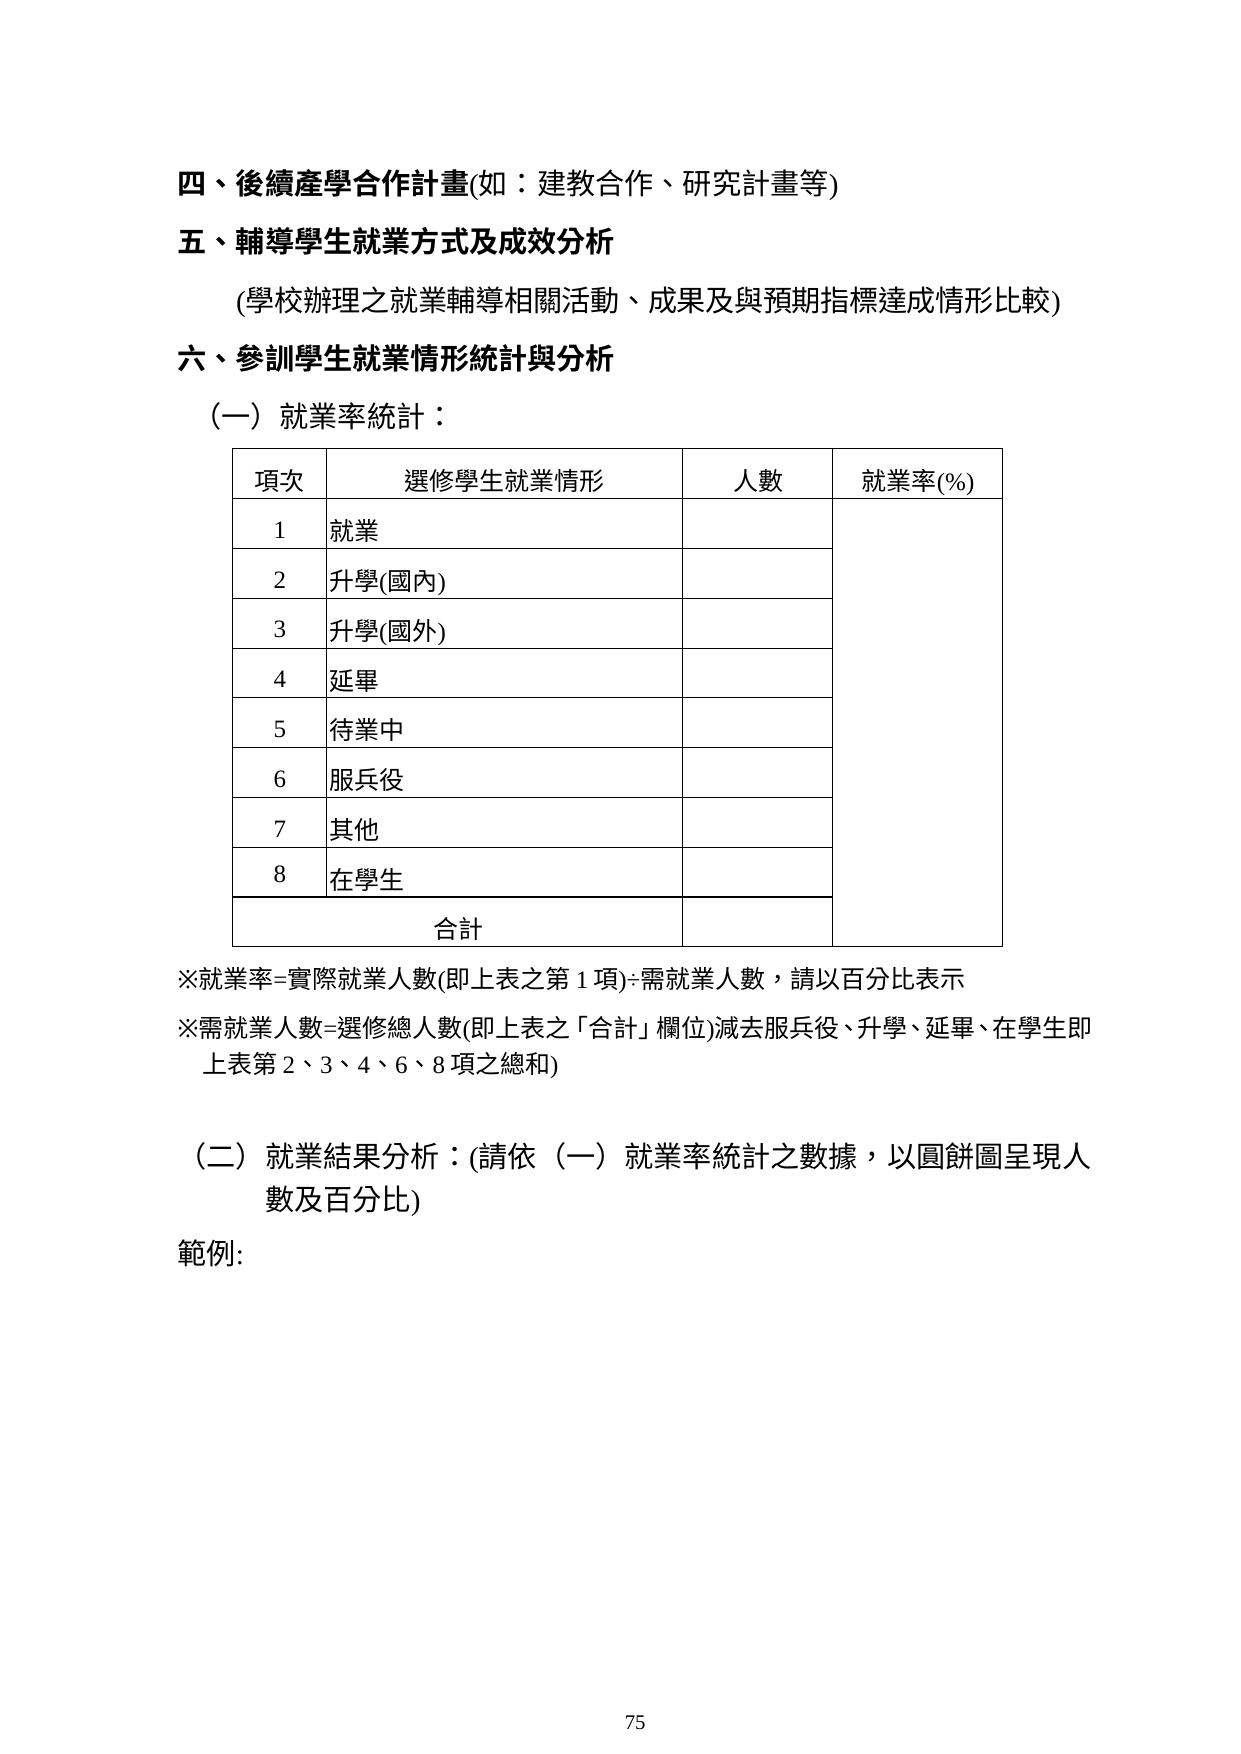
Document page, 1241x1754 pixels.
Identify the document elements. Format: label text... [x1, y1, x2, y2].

table_cell 合計 [233, 898, 682, 946]
table_header 就業率(%) [833, 449, 1002, 498]
table_cell 待業中 [327, 698, 682, 747]
text ※就業率=實際就業人數(即上表之第1項)÷需就業人數，請以百分比表示 [177, 960, 1092, 996]
text (學校辦理之就業輔導相關活動、成果及與預期指標達成情形比較) [236, 264, 1092, 323]
table_cell 升學(國外) [327, 599, 682, 647]
text （二）就業結果分析：(請依（一）就業率統計之數據，以圓餅圖呈現人數及百分比) [177, 1134, 1092, 1218]
table_cell [683, 649, 832, 697]
table_cell 8 [233, 848, 326, 896]
text 四、後續產學合作計畫(如：建教合作、研究計畫等) [177, 148, 1092, 206]
text ※需就業人數=選修總人數(即上表之「合計」欄位)減去服兵役、升學、延畢、在學生即上表第2、3、4、6、8項之總和) [177, 1008, 1092, 1081]
text （一）就業率統計： [177, 393, 1092, 436]
text 範例: [177, 1231, 1092, 1273]
table_cell [683, 549, 832, 598]
table_header 選修學生就業情形 [327, 449, 682, 498]
text 五、輔導學生就業方式及成效分析 [177, 206, 1092, 264]
table_cell [833, 499, 1002, 946]
table_header 人數 [683, 449, 832, 498]
table_cell 延畢 [327, 649, 682, 697]
table_cell 在學生 [327, 848, 682, 896]
table_cell 其他 [327, 798, 682, 847]
table_cell [683, 499, 832, 548]
text 六、參訓學生就業情形統計與分析 [177, 323, 1092, 381]
table_cell [683, 698, 832, 747]
table_cell 就業 [327, 499, 682, 548]
table_cell 4 [233, 649, 326, 697]
table_cell 5 [233, 698, 326, 747]
table_cell 6 [233, 748, 326, 797]
table_cell 3 [233, 599, 326, 647]
table_cell [683, 848, 832, 896]
table_cell [683, 798, 832, 847]
table_cell [683, 898, 832, 946]
table_cell 2 [233, 549, 326, 598]
table_header 項次 [233, 449, 326, 498]
table_cell 1 [233, 499, 326, 548]
table_cell 服兵役 [327, 748, 682, 797]
table_cell 升學(國內) [327, 549, 682, 598]
table_cell [683, 599, 832, 647]
table_cell [683, 748, 832, 797]
table_cell 7 [233, 798, 326, 847]
